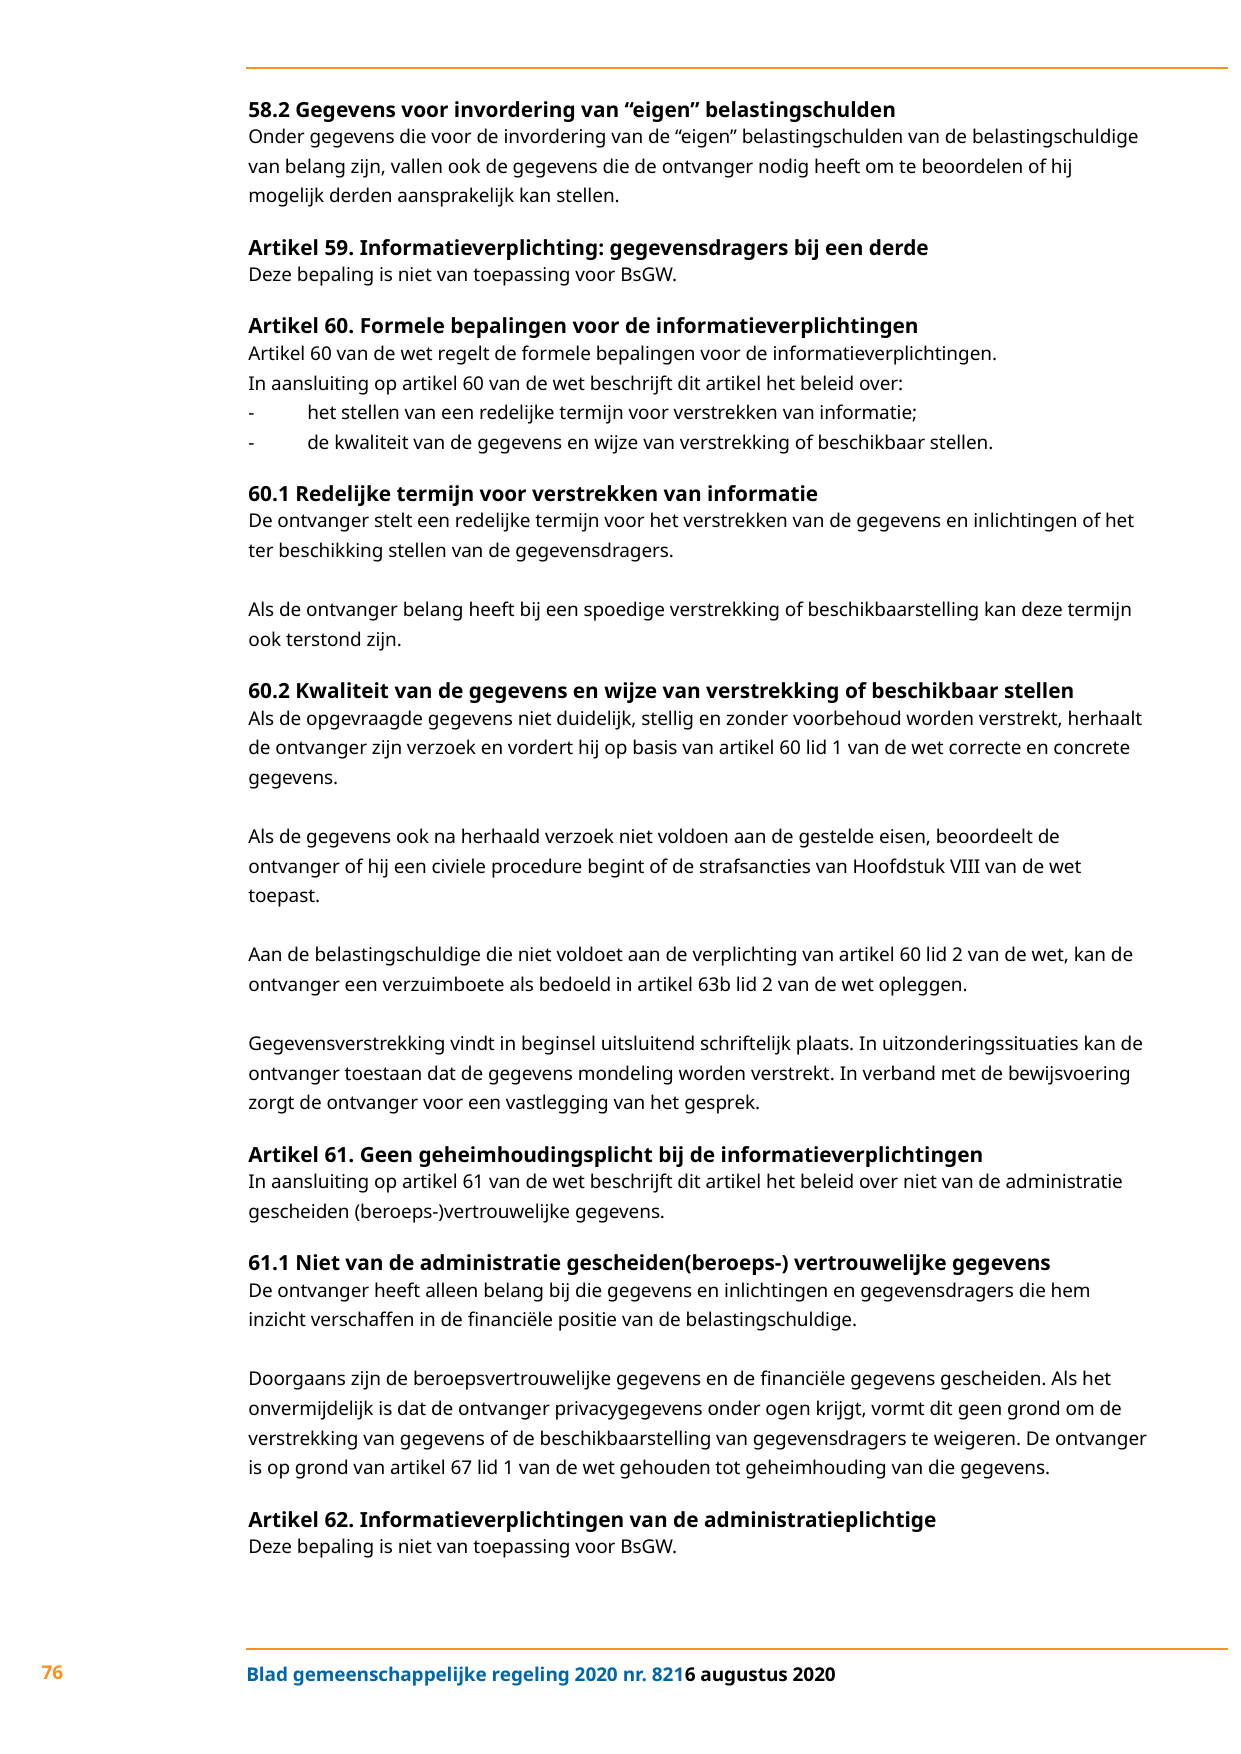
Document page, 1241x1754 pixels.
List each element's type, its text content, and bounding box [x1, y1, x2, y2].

text In aansluiting op artikel 60 van de wet beschrijft dit artikel het beleid over: [248, 370, 1152, 395]
text In aansluiting op artikel 61 van de wet beschrijft dit artikel het beleid over niet van de administratie gescheiden (beroeps-)vertrouwelijke gegevens. [248, 1168, 1152, 1224]
list de kwaliteit van de gegevens en wijze van verstrekking of beschikbaar stellen. [248, 429, 1152, 454]
text Gegevensverstrekking vindt in beginsel uitsluitend schriftelijk plaats. In uitzonderingssituaties kan de ontvanger toestaan dat de gegevens mondeling worden verstrekt. In verband met de bewijsvoering zorgt de ontvanger voor een vastlegging van het gesprek. [248, 1030, 1152, 1115]
text Doorgaans zijn de beroepsvertrouwelijke gegevens en de financiële gegevens gescheiden. Als het onvermijdelijk is dat de ontvanger privacygegevens onder ogen krijgt, vormt dit geen grond om de verstrekking van gegevens of de beschikbaarstelling van gegevensdragers te weigeren. De ontvanger is op grond van artikel 67 lid 1 van de wet gehouden tot geheimhouding van die gegevens. [248, 1366, 1152, 1480]
text Artikel 60. Formele bepalingen voor de informatieverplichtingen [248, 312, 1152, 340]
text Onder gegevens die voor de invordering van de “eigen” belastingschulden van de belastingschuldige van belang zijn, vallen ook de gegevens die de ontvanger nodig heeft om te beoordelen of hij mogelijk derden aansprakelijk kan stellen. [248, 123, 1152, 208]
text 60.1 Redelijke termijn voor verstrekken van informatie [248, 479, 1152, 508]
text Aan de belastingschuldige die niet voldoet aan de verplichting van artikel 60 lid 2 van de wet, kan de ontvanger een verzuimboete als bedoeld in artikel 63b lid 2 van de wet opleggen. [248, 942, 1152, 997]
text De ontvanger heeft alleen belang bij die gegevens en inlichtingen en gegevensdragers die hem inzicht verschaffen in de financiële positie van de belastingschuldige. [248, 1277, 1152, 1332]
text Als de opgevraagde gegevens niet duidelijk, stellig en zonder voorbehoud worden verstrekt, herhaalt de ontvanger zijn verzoek en vordert hij op basis van artikel 60 lid 1 van de wet correcte en concrete gegevens. [248, 705, 1152, 790]
text De ontvanger stelt een redelijke termijn voor het verstrekken van de gegevens en inlichtingen of het ter beschikking stellen van de gegevensdragers. [248, 508, 1152, 563]
text 60.2 Kwaliteit van de gegevens en wijze van verstrekking of beschikbaar stellen [248, 676, 1152, 705]
text Artikel 60 van de wet regelt de formele bepalingen voor de informatieverplichtingen. [248, 340, 1152, 366]
text Als de gegevens ook na herhaald verzoek niet voldoen aan de gestelde eisen, beoordeelt de ontvanger of hij een civiele procedure begint of de strafsancties van Hoofdstuk VIII van de wet toepast. [248, 823, 1152, 908]
text Artikel 61. Geen geheimhoudingsplicht bij de informatieverplichtingen [248, 1140, 1152, 1168]
text Artikel 59. Informatieverplichting: gegevensdragers bij een derde [248, 233, 1152, 261]
text Deze bepaling is niet van toepassing voor BsGW. [248, 1533, 1152, 1559]
text Als de ontvanger belang heeft bij een spoedige verstrekking of beschikbaarstelling kan deze termijn ook terstond zijn. [248, 596, 1152, 652]
list het stellen van een redelijke termijn voor verstrekken van informatie; [248, 399, 1152, 425]
text 61.1 Niet van de administratie gescheiden(beroeps-) vertrouwelijke gegevens [248, 1248, 1152, 1277]
text Deze bepaling is niet van toepassing voor BsGW. [248, 261, 1152, 287]
text Artikel 62. Informatieverplichtingen van de administratieplichtige [248, 1505, 1152, 1533]
picture [41, 47, 231, 172]
text 58.2 Gegevens voor invordering van “eigen” belastingschulden [248, 95, 1152, 123]
